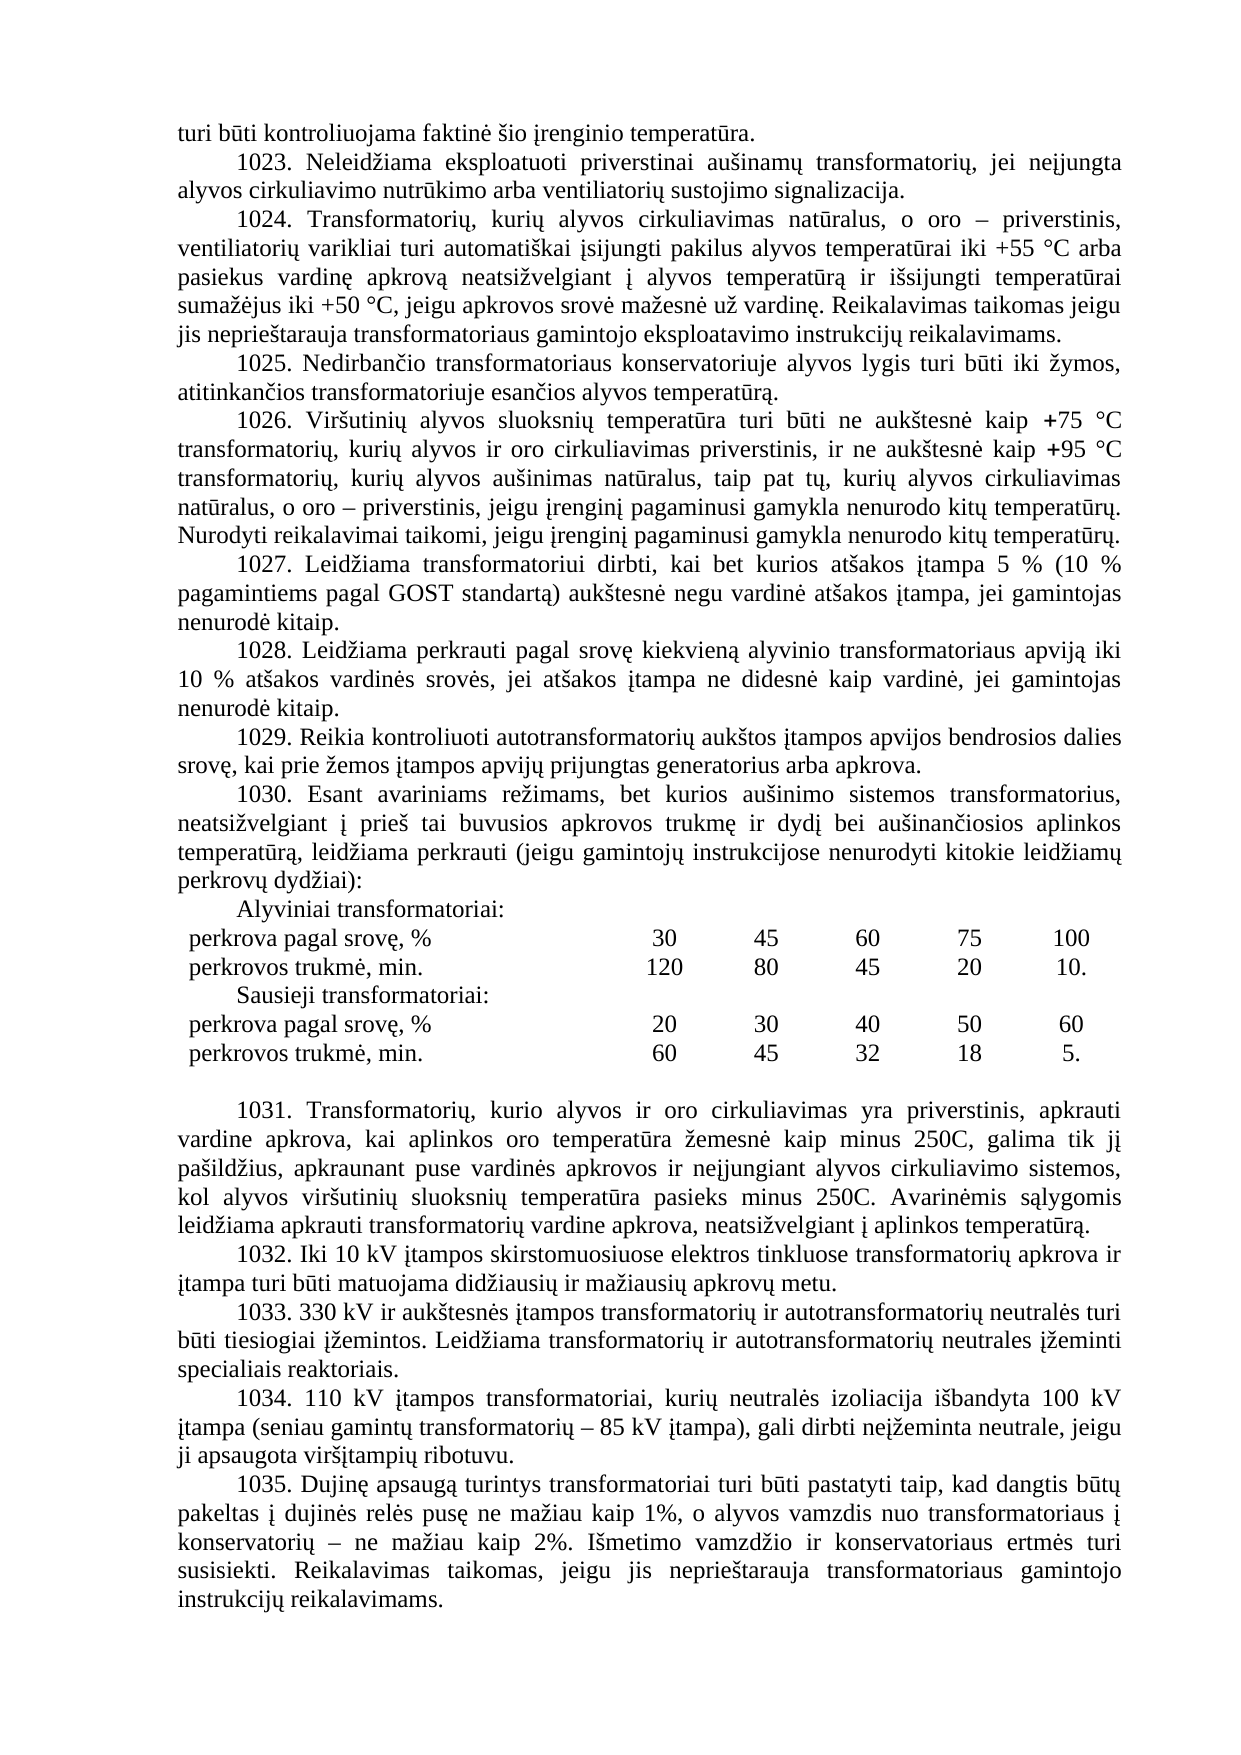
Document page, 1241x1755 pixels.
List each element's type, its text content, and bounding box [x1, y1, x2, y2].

table_header 20 [614, 1009, 715, 1038]
table_header 60 [817, 923, 918, 952]
text 1025. Nedirbančio transformatoriaus konservatoriuje alyvos lygis turi būti iki žymos, atitinkančios transformatoriuje esančios alyvos temperatūrą. [177, 348, 1122, 406]
table_cell 20 [919, 952, 1020, 981]
table_header 60 [1020, 1009, 1122, 1038]
table_cell 18 [919, 1038, 1020, 1067]
table_cell 80 [715, 952, 817, 981]
text 1023. Neleidžiama eksploatuoti priverstinai aušinamų transformatorių, jei neįjungta alyvos cirkuliavimo nutrūkimo arba ventiliatorių sustojimo signalizacija. [177, 147, 1122, 204]
table_cell 45 [715, 1038, 817, 1067]
text 1032. Iki 10 kV įtampos skirstomuosiuose elektros tinkluose transformatorių apkrova ir įtampa turi būti matuojama didžiausių ir mažiausių apkrovų metu. [177, 1239, 1122, 1297]
text 1033. 330 kV ir aukštesnės įtampos transformatorių ir autotransformatorių neutralės turi būti tiesiogiai įžemintos. Leidžiama transformatorių ir autotransformatorių neutrales įžeminti specialiais reaktoriais. [177, 1297, 1122, 1383]
table_cell 32 [817, 1038, 918, 1067]
table_header 50 [919, 1009, 1020, 1038]
text Sausieji transformatoriai: [177, 981, 1122, 1009]
table_cell perkrovos trukmė, min. [177, 952, 613, 981]
table_header perkrova pagal srovę, % [177, 923, 613, 952]
table_cell 10. [1020, 952, 1122, 981]
table_cell 5. [1020, 1038, 1122, 1067]
table_cell 120 [614, 952, 715, 981]
table_cell 45 [817, 952, 918, 981]
text 1030. Esant avariniams režimams, bet kurios aušinimo sistemos transformatorius, neatsižvelgiant į prieš tai buvusios apkrovos trukmę ir dydį bei aušinančiosios aplinkos temperatūrą, leidžiama perkrauti (jeigu gamintojų instrukcijose nenurodyti kitokie leidžiamų perkrovų dydžiai): [177, 779, 1122, 894]
table_header 100 [1020, 923, 1122, 952]
text Alyviniai transformatoriai: [177, 894, 1122, 923]
text 1035. Dujinę apsaugą turintys transformatoriai turi būti pastatyti taip, kad dangtis būtų pakeltas į dujinės relės pusę ne mažiau kaip 1%, o alyvos vamzdis nuo transformatoriaus į konservatorių – ne mažiau kaip 2%. Išmetimo vamzdžio ir konservatoriaus ertmės turi susisiekti. Reikalavimas taikomas, jeigu jis neprieštarauja transformatoriaus gamintojo instrukcijų reikalavimams. [177, 1469, 1122, 1613]
text 1034. 110 kV įtampos transformatoriai, kurių neutralės izoliacija išbandyta 100 kV įtampa (seniau gamintų transformatorių – 85 kV įtampa), gali dirbti neįžeminta neutrale, jeigu ji apsaugota viršįtampių ribotuvu. [177, 1383, 1122, 1469]
text 1027. Leidžiama transformatoriui dirbti, kai bet kurios atšakos įtampa 5 % (10 % pagamintiems pagal GOST standartą) aukštesnė negu vardinė atšakos įtampa, jei gamintojas nenurodė kitaip. [177, 549, 1122, 636]
text 1028. Leidžiama perkrauti pagal srovę kiekvieną alyvinio transformatoriaus apviją iki 10 % atšakos vardinės srovės, jei atšakos įtampa ne didesnė kaip vardinė, jei gamintojas nenurodė kitaip. [177, 636, 1122, 722]
table_cell 60 [614, 1038, 715, 1067]
table_header 45 [715, 923, 817, 952]
text turi būti kontroliuojama faktinė šio įrenginio temperatūra. [177, 118, 1122, 147]
table_header perkrova pagal srovę, % [177, 1009, 613, 1038]
table_header 30 [715, 1009, 817, 1038]
text 1024. Transformatorių, kurių alyvos cirkuliavimas natūralus, o oro – priverstinis, ventiliatorių varikliai turi automatiškai įsijungti pakilus alyvos temperatūrai iki +55 °C arba pasiekus vardinę apkrovą neatsižvelgiant į alyvos temperatūrą ir išsijungti temperatūrai sumažėjus iki +50 °C, jeigu apkrovos srovė mažesnė už vardinę. Reikalavimas taikomas jeigu jis neprieštarauja transformatoriaus gamintojo eksploatavimo instrukcijų reikalavimams. [177, 204, 1122, 348]
table_cell perkrovos trukmė, min. [177, 1038, 613, 1067]
table_header 75 [919, 923, 1020, 952]
table_header 40 [817, 1009, 918, 1038]
text 1031. Transformatorių, kurio alyvos ir oro cirkuliavimas yra priverstinis, apkrauti vardine apkrova, kai aplinkos oro temperatūra žemesnė kaip minus 250C, galima tik jį pašildžius, apkraunant puse vardinės apkrovos ir neįjungiant alyvos cirkuliavimo sistemos, kol alyvos viršutinių sluoksnių temperatūra pasieks minus 250C. Avarinėmis sąlygomis leidžiama apkrauti transformatorių vardine apkrova, neatsižvelgiant į aplinkos temperatūrą. [177, 1096, 1122, 1239]
text 1026. Viršutinių alyvos sluoksnių temperatūra turi būti ne aukštesnė kaip 75 °C transformatorių, kurių alyvos ir oro cirkuliavimas priverstinis, ir ne aukštesnė kaip 95 °C transformatorių, kurių alyvos aušinimas natūralus, taip pat tų, kurių alyvos cirkuliavimas natūralus, o oro – priverstinis, jeigu įrenginį pagaminusi gamykla nenurodo kitų temperatūrų. Nurodyti reikalavimai taikomi, jeigu įrenginį pagaminusi gamykla nenurodo kitų temperatūrų. [177, 406, 1122, 549]
text 1029. Reikia kontroliuoti autotransformatorių aukštos įtampos apvijos bendrosios dalies srovę, kai prie žemos įtampos apvijų prijungtas generatorius arba apkrova. [177, 722, 1122, 779]
table_header 30 [614, 923, 715, 952]
